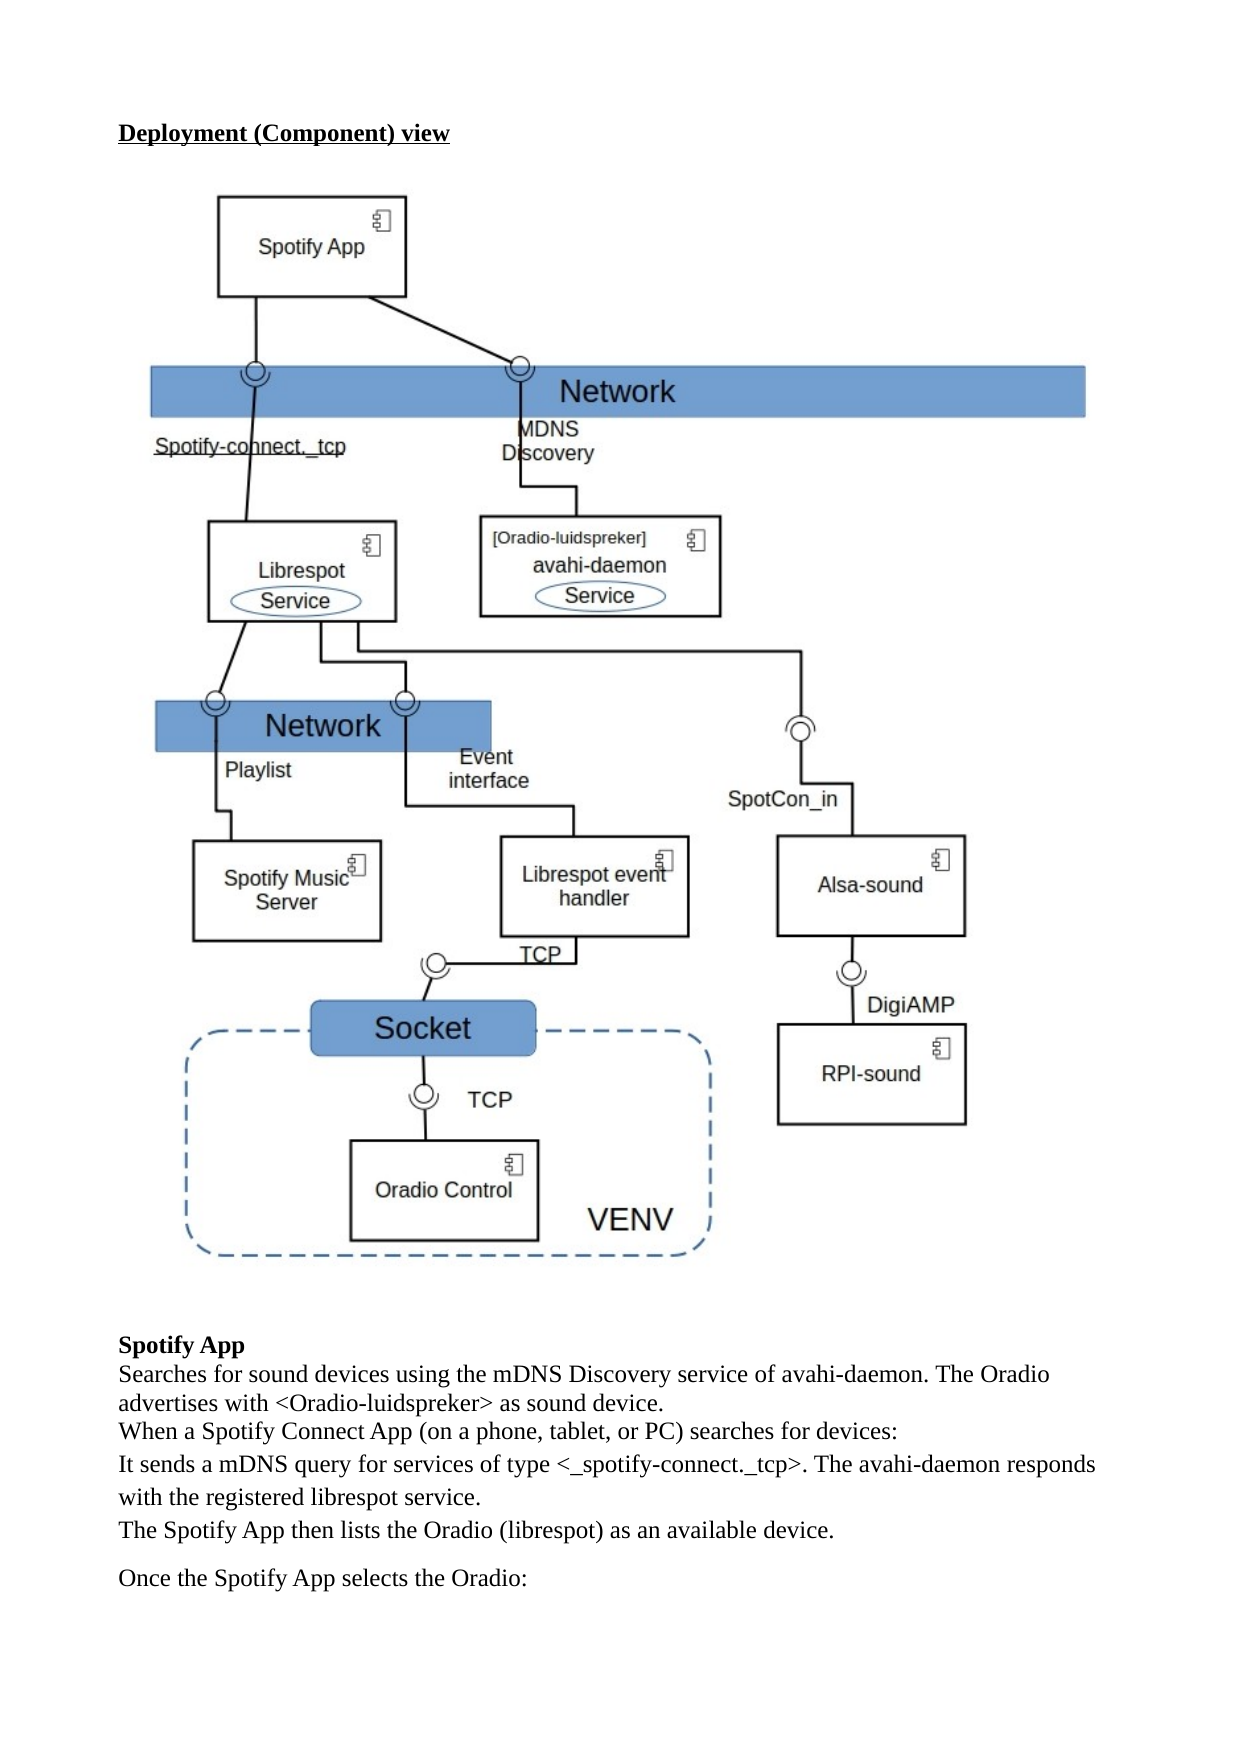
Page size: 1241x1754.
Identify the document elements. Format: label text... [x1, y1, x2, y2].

text It sends a mDNS query for services of type <_spotify-connect._tcp>. The avahi-daemon responds with the registered librespot service. [118, 1449, 1122, 1511]
text Searches for sound devices using the mDNS Discovery service of avahi-daemon. The Oradio advertises with <Oradio-luidspreker> as sound device. [118, 1359, 1122, 1416]
text The Spotify App then lists the Oradio (librespot) as an available device. [118, 1516, 1122, 1544]
text Spotify App [118, 1331, 1122, 1359]
picture [118, 146, 1123, 1331]
text When a Spotify Connect App (on a phone, tablet, or PC) searches for devices: [118, 1416, 1122, 1445]
text Deployment (Component) view [118, 118, 1122, 146]
text Once the Spotify App selects the Oradio: [118, 1563, 1122, 1592]
